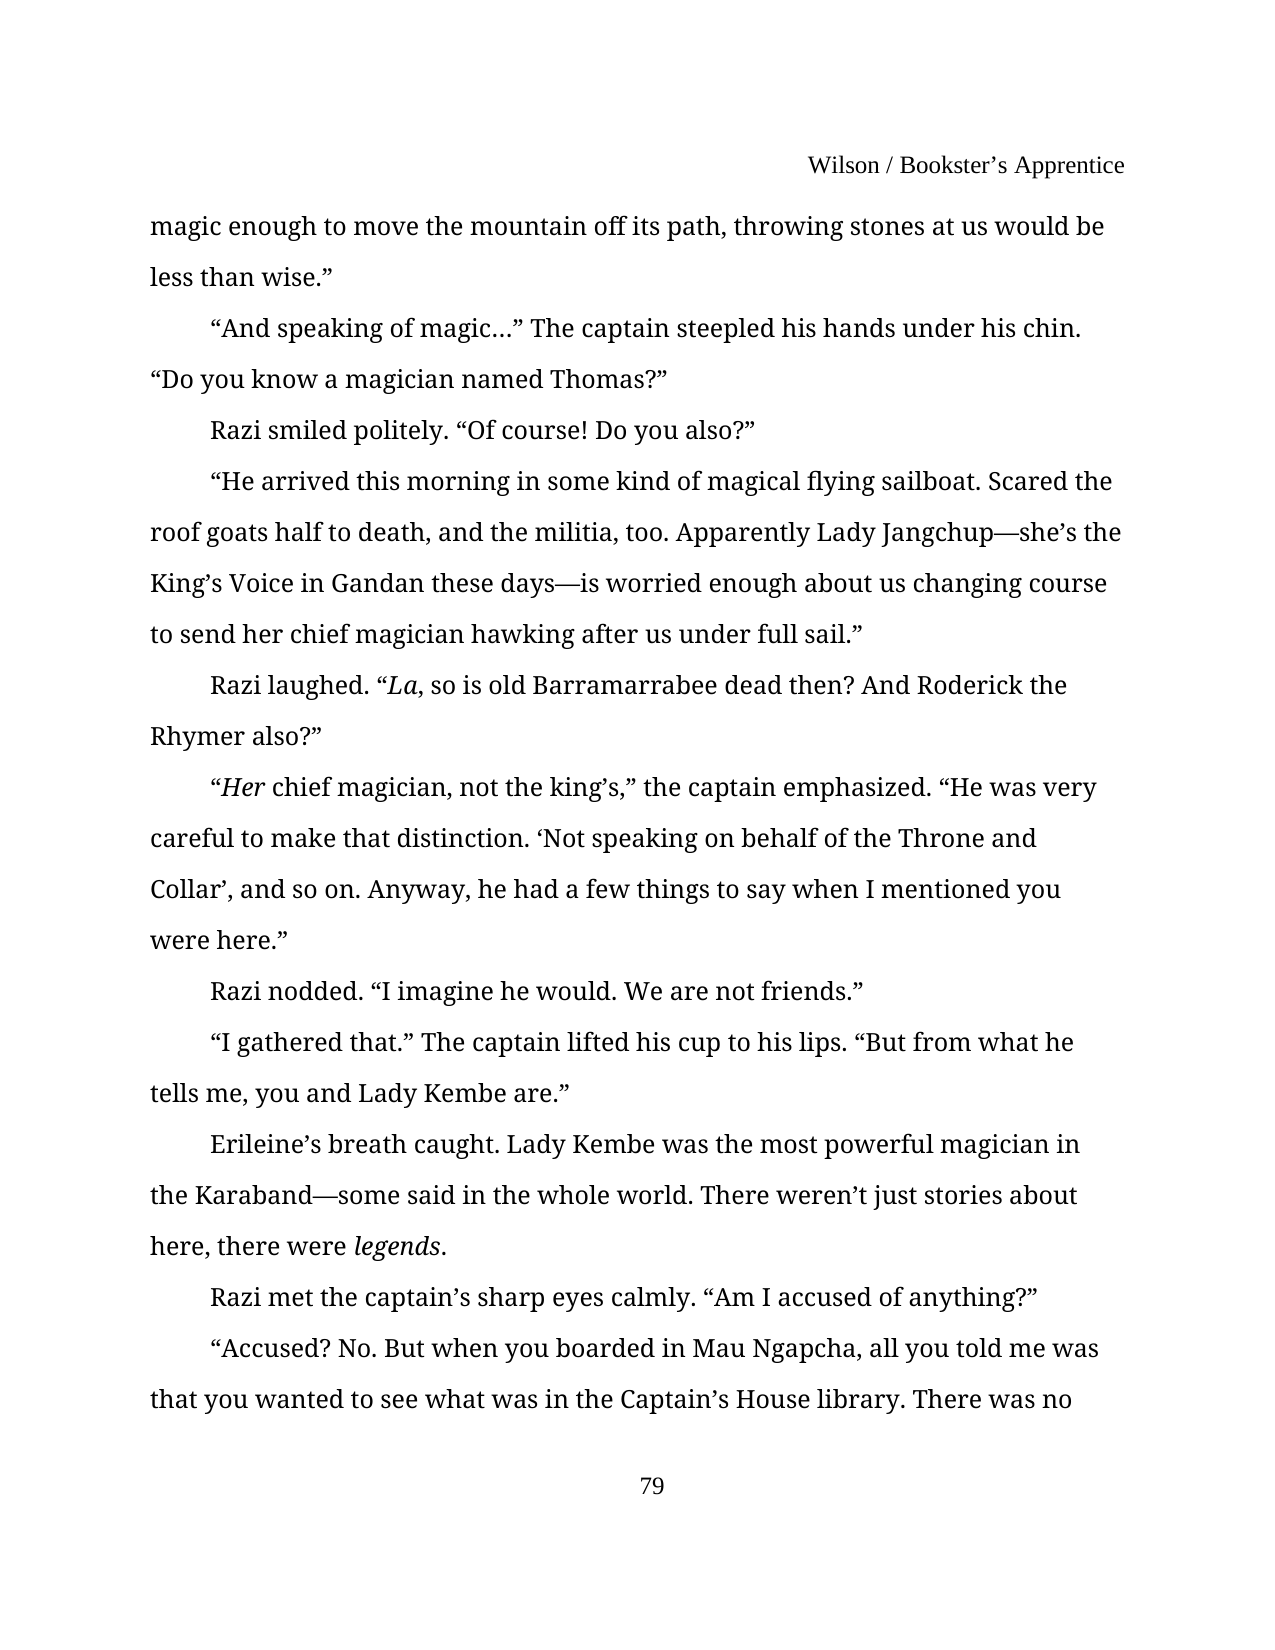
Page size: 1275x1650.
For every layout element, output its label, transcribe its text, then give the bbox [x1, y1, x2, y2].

text “He arrived this morning in some kind of magical flying sailboat. Scared the roof goats half to death, and the militia, too. Apparently Lady Jangchup—she’s the King’s Voice in Gandan these days—is worried enough about us changing course to send her chief magician hawking after us under full sail.” [150, 463, 1125, 651]
text Razi laughed. “La, so is old Barramarrabee dead then? And Roderick the Rhymer also?” [150, 668, 1125, 753]
text Razi smiled politely. “Of course! Do you also?” [150, 412, 1125, 446]
text “I gathered that.” The captain lifted his cup to his lips. “But from what he tells me, you and Lady Kembe are.” [150, 1025, 1125, 1110]
text Erileine’s breath caught. Lady Kembe was the most powerful magician in the Karaband—some said in the whole world. There weren’t just stories about here, there were legends. [150, 1127, 1125, 1263]
text magic enough to move the mountain off its path, throwing stones at us would be less than wise.” [150, 208, 1125, 293]
text Razi met the captain’s sharp eyes calmly. “Am I accused of anything?” [150, 1280, 1125, 1314]
text “And speaking of magic…” The captain steepled his hands under his chin. “Do you know a magician named Thomas?” [150, 310, 1125, 395]
text Razi nodded. “I imagine he would. We are not friends.” [150, 974, 1125, 1008]
text “Accused? No. But when you boarded in Mau Ngapcha, all you told me was that you wanted to see what was in the Captain’s House library. There was no [150, 1331, 1125, 1416]
text “Her chief magician, not the king’s,” the captain emphasized. “He was very careful to make that distinction. ‘Not speaking on behalf of the Throne and Collar’, and so on. Anyway, he had a few things to say when I mentioned you were here.” [150, 770, 1125, 957]
